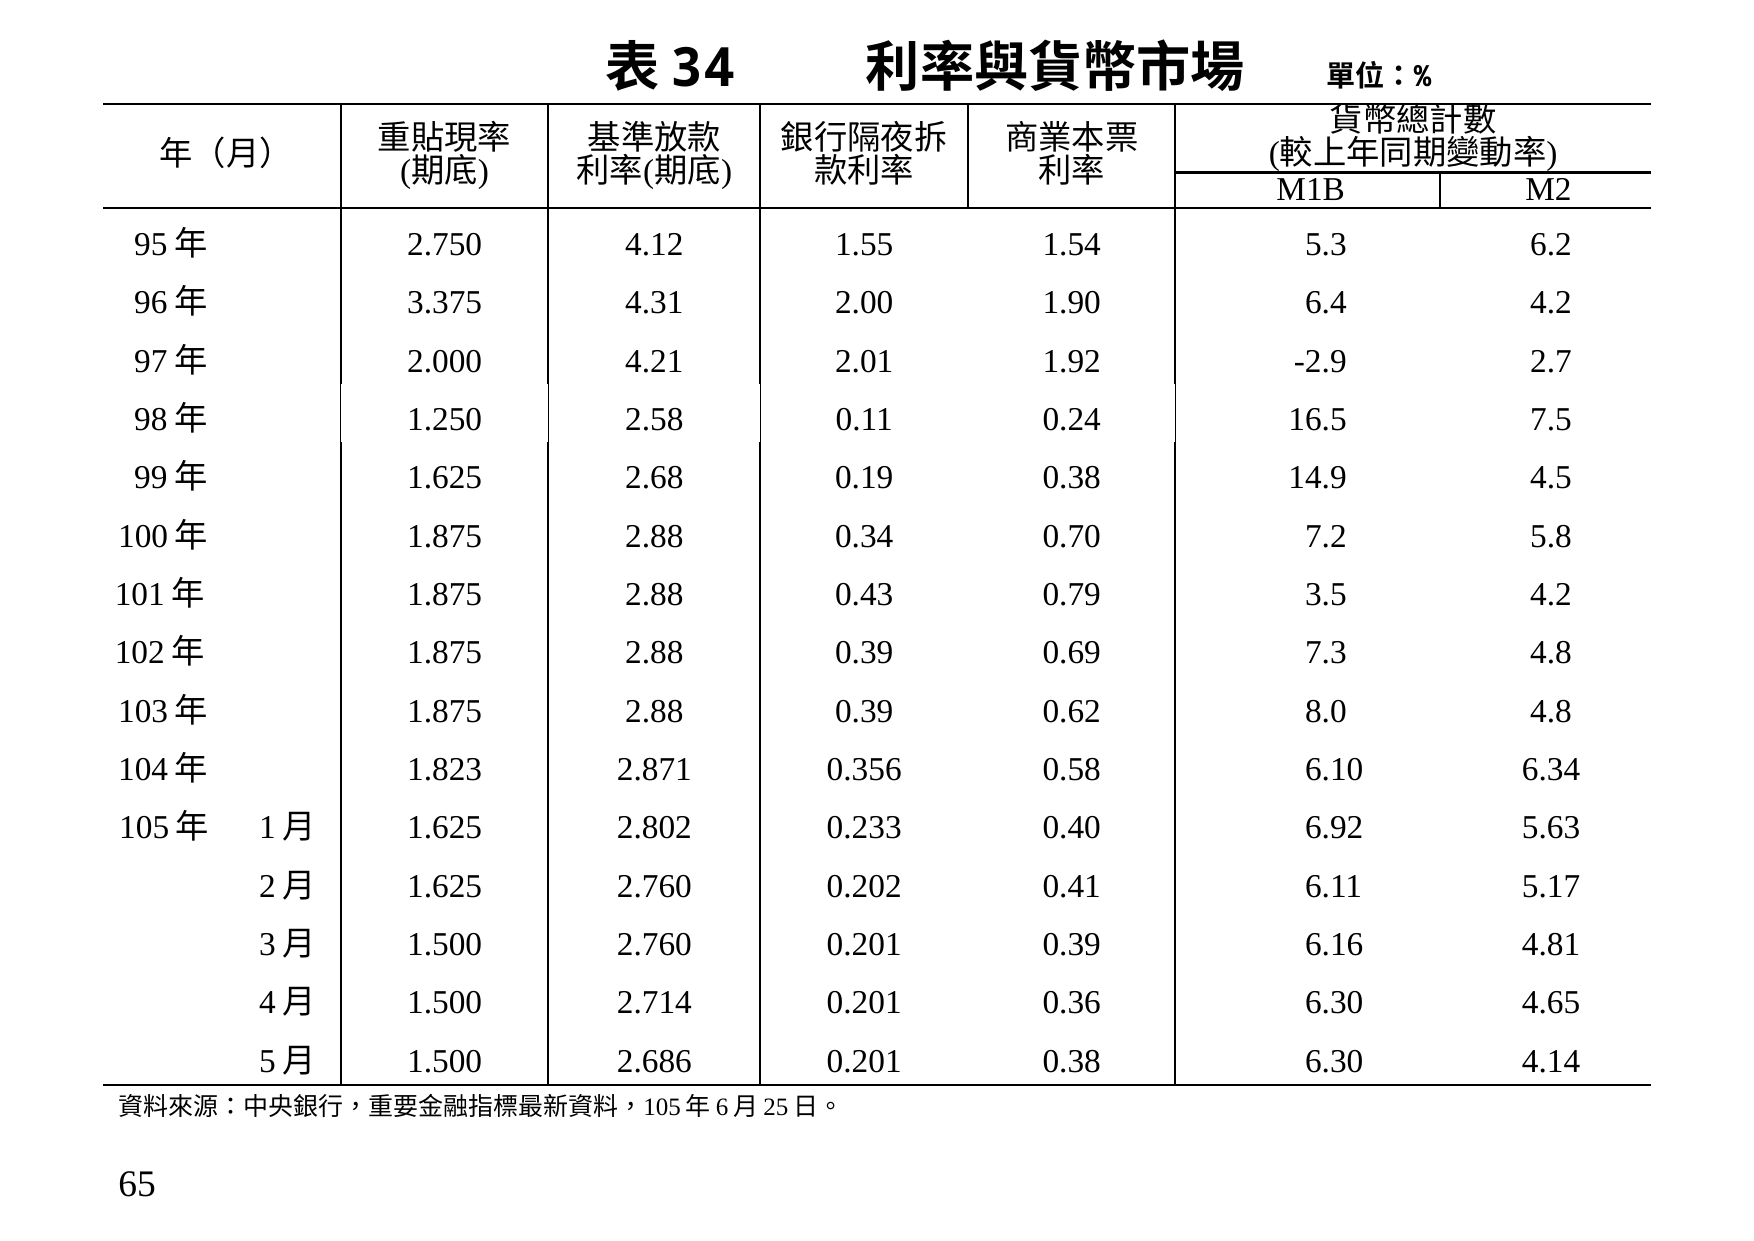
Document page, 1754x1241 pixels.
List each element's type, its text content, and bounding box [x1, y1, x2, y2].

table_cell 1.625 [342, 851, 547, 909]
table_header 重貼現率 (期底) [342, 105, 547, 207]
table_cell 6.34 [1440, 734, 1651, 792]
table_cell 4.65 [1440, 967, 1651, 1026]
table_cell 2.88 [549, 559, 759, 617]
table_cell 4.2 [1440, 267, 1651, 326]
table_cell 1.823 [342, 734, 547, 792]
table_cell 0.24 [968, 384, 1175, 442]
table_cell 4.8 [1440, 617, 1651, 676]
subtitle 表34 利率與貨幣市場 單位：% [118, 24, 1636, 103]
table_cell 101年 [103, 559, 340, 617]
table_cell 4.81 [1440, 909, 1651, 967]
table_cell 1.875 [342, 559, 547, 617]
table_cell M1B [1176, 174, 1439, 207]
table_cell 1.875 [342, 676, 547, 734]
table_cell 6.16 [1176, 909, 1440, 967]
table_cell 104年 [103, 734, 340, 792]
table_cell 6.4 [1176, 267, 1440, 326]
table_cell 2.7 [1440, 326, 1651, 384]
table_cell 0.201 [761, 909, 968, 967]
table_cell 4.8 [1440, 676, 1651, 734]
table_cell 1.92 [968, 326, 1174, 384]
table_cell 1.55 [761, 209, 968, 267]
table_cell 0.39 [761, 676, 968, 734]
table_cell 0.11 [761, 384, 968, 442]
table_header 年（月） [103, 105, 340, 207]
table_cell 14.9 [1176, 442, 1440, 501]
table_cell 6.92 [1176, 792, 1440, 851]
table_cell 0.19 [761, 442, 968, 501]
table_cell 102年 [103, 617, 340, 676]
table_cell 2.802 [549, 792, 759, 851]
table_cell 0.79 [968, 559, 1174, 617]
table_cell 2.000 [342, 326, 547, 384]
table_cell 2.750 [342, 209, 547, 267]
table_cell 1.625 [342, 442, 547, 501]
table_cell 2.760 [549, 909, 759, 967]
table_cell 1.625 [342, 792, 547, 851]
table_cell 7.5 [1440, 384, 1651, 442]
table_cell 4.2 [1440, 559, 1651, 617]
table_cell 0.356 [761, 734, 968, 792]
table_cell 1.500 [342, 967, 547, 1026]
table_cell 8.0 [1176, 676, 1440, 734]
table_cell 2.58 [549, 384, 760, 442]
table_cell 0.36 [968, 967, 1174, 1026]
table_cell 5.63 [1440, 792, 1651, 851]
table_cell 6.2 [1440, 209, 1651, 267]
table_cell 16.5 [1176, 384, 1440, 442]
table_cell 6.30 [1176, 967, 1440, 1026]
table_header 貨幣總計數 (較上年同期變動率) [1176, 105, 1651, 171]
table_cell 0.62 [968, 676, 1174, 734]
table_cell 1.875 [342, 617, 547, 676]
table_cell 2.88 [549, 617, 759, 676]
table_cell 0.70 [968, 501, 1174, 559]
table_cell 96年 [103, 267, 340, 326]
table_cell 1.250 [341, 384, 548, 442]
table_cell 103年 [103, 676, 340, 734]
table_cell 5.17 [1440, 851, 1651, 909]
table_cell 97年 [103, 326, 340, 384]
table_cell 0.43 [761, 559, 968, 617]
table_header 基準放款 利率(期底) [549, 105, 759, 207]
table_cell 0.202 [761, 851, 968, 909]
table_cell 2.88 [549, 676, 759, 734]
table_cell 5月 [103, 1026, 340, 1084]
table_cell 0.39 [761, 617, 968, 676]
table_cell 2.714 [549, 967, 759, 1026]
table_cell 2.760 [549, 851, 759, 909]
text 資料來源：中央銀行，重要金融指標最新資料，105年6月25日。 [118, 1086, 1636, 1122]
table_cell 3月 [103, 909, 340, 967]
table_cell 105年 1月 [103, 792, 340, 851]
table_cell 99年 [103, 442, 340, 501]
table_cell 100年 [103, 501, 340, 559]
table_cell 95年 [103, 209, 340, 267]
table_cell 2.68 [549, 442, 759, 501]
table_cell 6.30 [1176, 1026, 1440, 1084]
table_header 商業本票 利率 [969, 105, 1174, 207]
table_cell 98年 [103, 384, 340, 442]
table_cell 2.00 [761, 267, 968, 326]
table_cell 6.10 [1176, 734, 1440, 792]
table_cell M2 [1441, 174, 1651, 207]
table_cell 7.2 [1176, 501, 1440, 559]
table_cell 0.38 [968, 442, 1174, 501]
table_cell 1.875 [342, 501, 547, 559]
table_cell 2.88 [549, 501, 759, 559]
table_cell 0.41 [968, 851, 1174, 909]
table_cell 1.500 [342, 1026, 547, 1084]
table_cell 2.01 [761, 326, 968, 384]
table_cell 0.38 [968, 1026, 1174, 1084]
table_cell 5.3 [1176, 209, 1440, 267]
table_cell 3.375 [342, 267, 547, 326]
table_cell 4.31 [549, 267, 759, 326]
table_cell 0.40 [968, 792, 1174, 851]
table_cell 1.500 [342, 909, 547, 967]
table_cell 0.69 [968, 617, 1174, 676]
table_cell 0.58 [968, 734, 1174, 792]
table_cell 0.201 [761, 1026, 968, 1084]
table_cell -2.9 [1176, 326, 1440, 384]
table_cell 0.201 [761, 967, 968, 1026]
table_header 銀行隔夜拆款利率 [761, 105, 967, 207]
table_cell 2月 [103, 851, 340, 909]
table_cell 4.12 [549, 209, 759, 267]
table_cell 4.5 [1440, 442, 1651, 501]
table_cell 1.54 [968, 209, 1174, 267]
table_cell 4月 [103, 967, 340, 1026]
table_cell 1.90 [968, 267, 1174, 326]
table_cell 7.3 [1176, 617, 1440, 676]
table_cell 4.14 [1440, 1026, 1651, 1084]
table_cell 3.5 [1176, 559, 1440, 617]
table_cell 2.686 [549, 1026, 759, 1084]
table_cell 4.21 [549, 326, 759, 384]
table_cell 5.8 [1440, 501, 1651, 559]
table_cell 0.39 [968, 909, 1174, 967]
table_cell 0.34 [761, 501, 968, 559]
table_cell 0.233 [761, 792, 968, 851]
table_cell 2.871 [549, 734, 759, 792]
table_cell 6.11 [1176, 851, 1440, 909]
